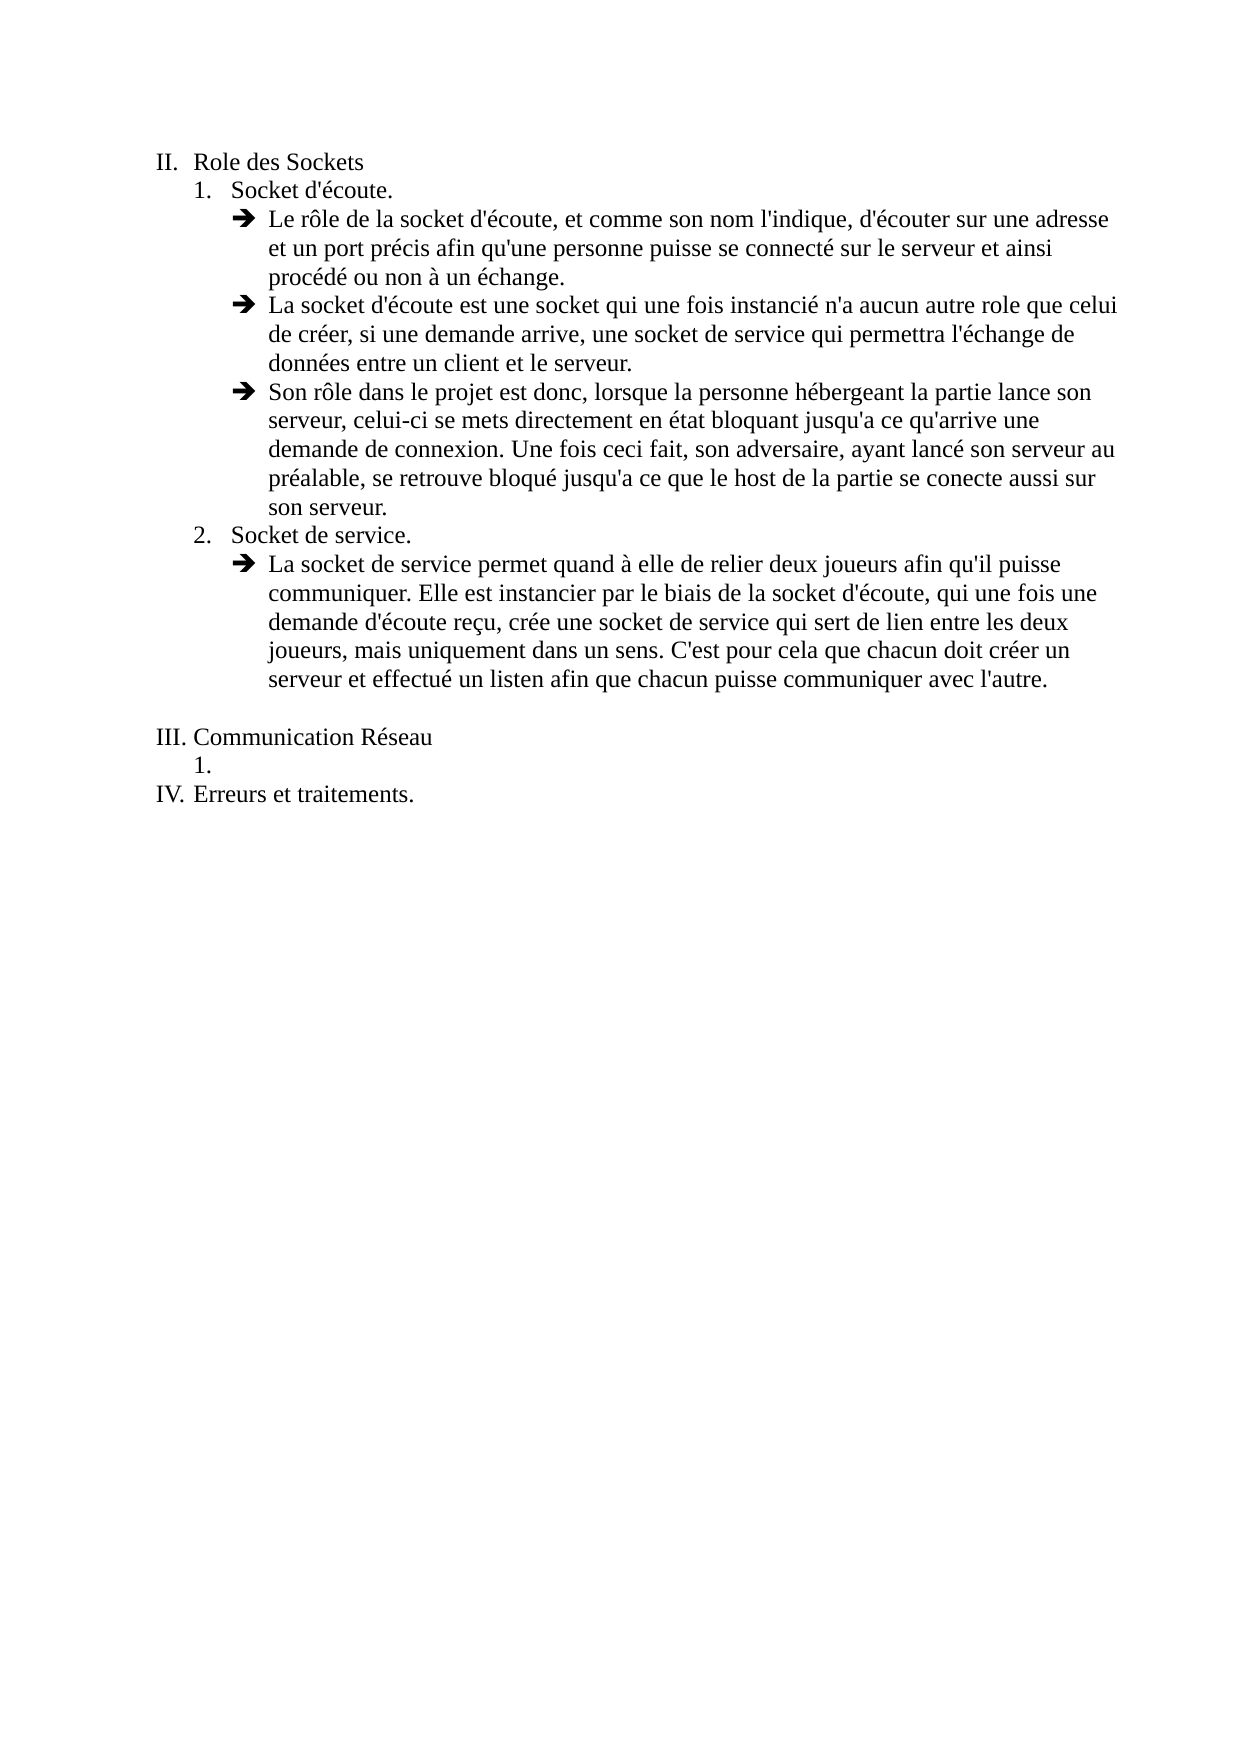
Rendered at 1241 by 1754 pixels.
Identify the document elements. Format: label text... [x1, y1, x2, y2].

list La socket d'écoute est une socket qui une fois instancié n'a aucun autre role que celui de créer, si une demande arrive, une socket de service qui permettra l'échange de données entre un client et le serveur. [231, 291, 1122, 377]
list Communication Réseau [156, 722, 1122, 751]
list La socket de service permet quand à elle de relier deux joueurs afin qu'il puisse communiquer. Elle est instancier par le biais de la socket d'écoute, qui une fois une demande d'écoute reçu, crée une socket de service qui sert de lien entre les deux joueurs, mais uniquement dans un sens. C'est pour cela que chacun doit créer un serveur et effectué un listen afin que chacun puisse communiquer avec l'autre. [231, 549, 1122, 693]
list Socket de service. [193, 521, 1122, 549]
list Son rôle dans le projet est donc, lorsque la personne hébergeant la partie lance son serveur, celui-ci se mets directement en état bloquant jusqu'a ce qu'arrive une demande de connexion. Une fois ceci fait, son adversaire, ayant lancé son serveur au préalable, se retrouve bloqué jusqu'a ce que le host de la partie se conecte aussi sur son serveur. [231, 377, 1122, 521]
list Socket d'écoute. [193, 176, 1122, 204]
list Erreurs et traitements. [156, 779, 1122, 808]
list Role des Sockets [156, 147, 1122, 176]
list Le rôle de la socket d'écoute, et comme son nom l'indique, d'écouter sur une adresse et un port précis afin qu'une personne puisse se connecté sur le serveur et ainsi procédé ou non à un échange. [231, 204, 1122, 291]
